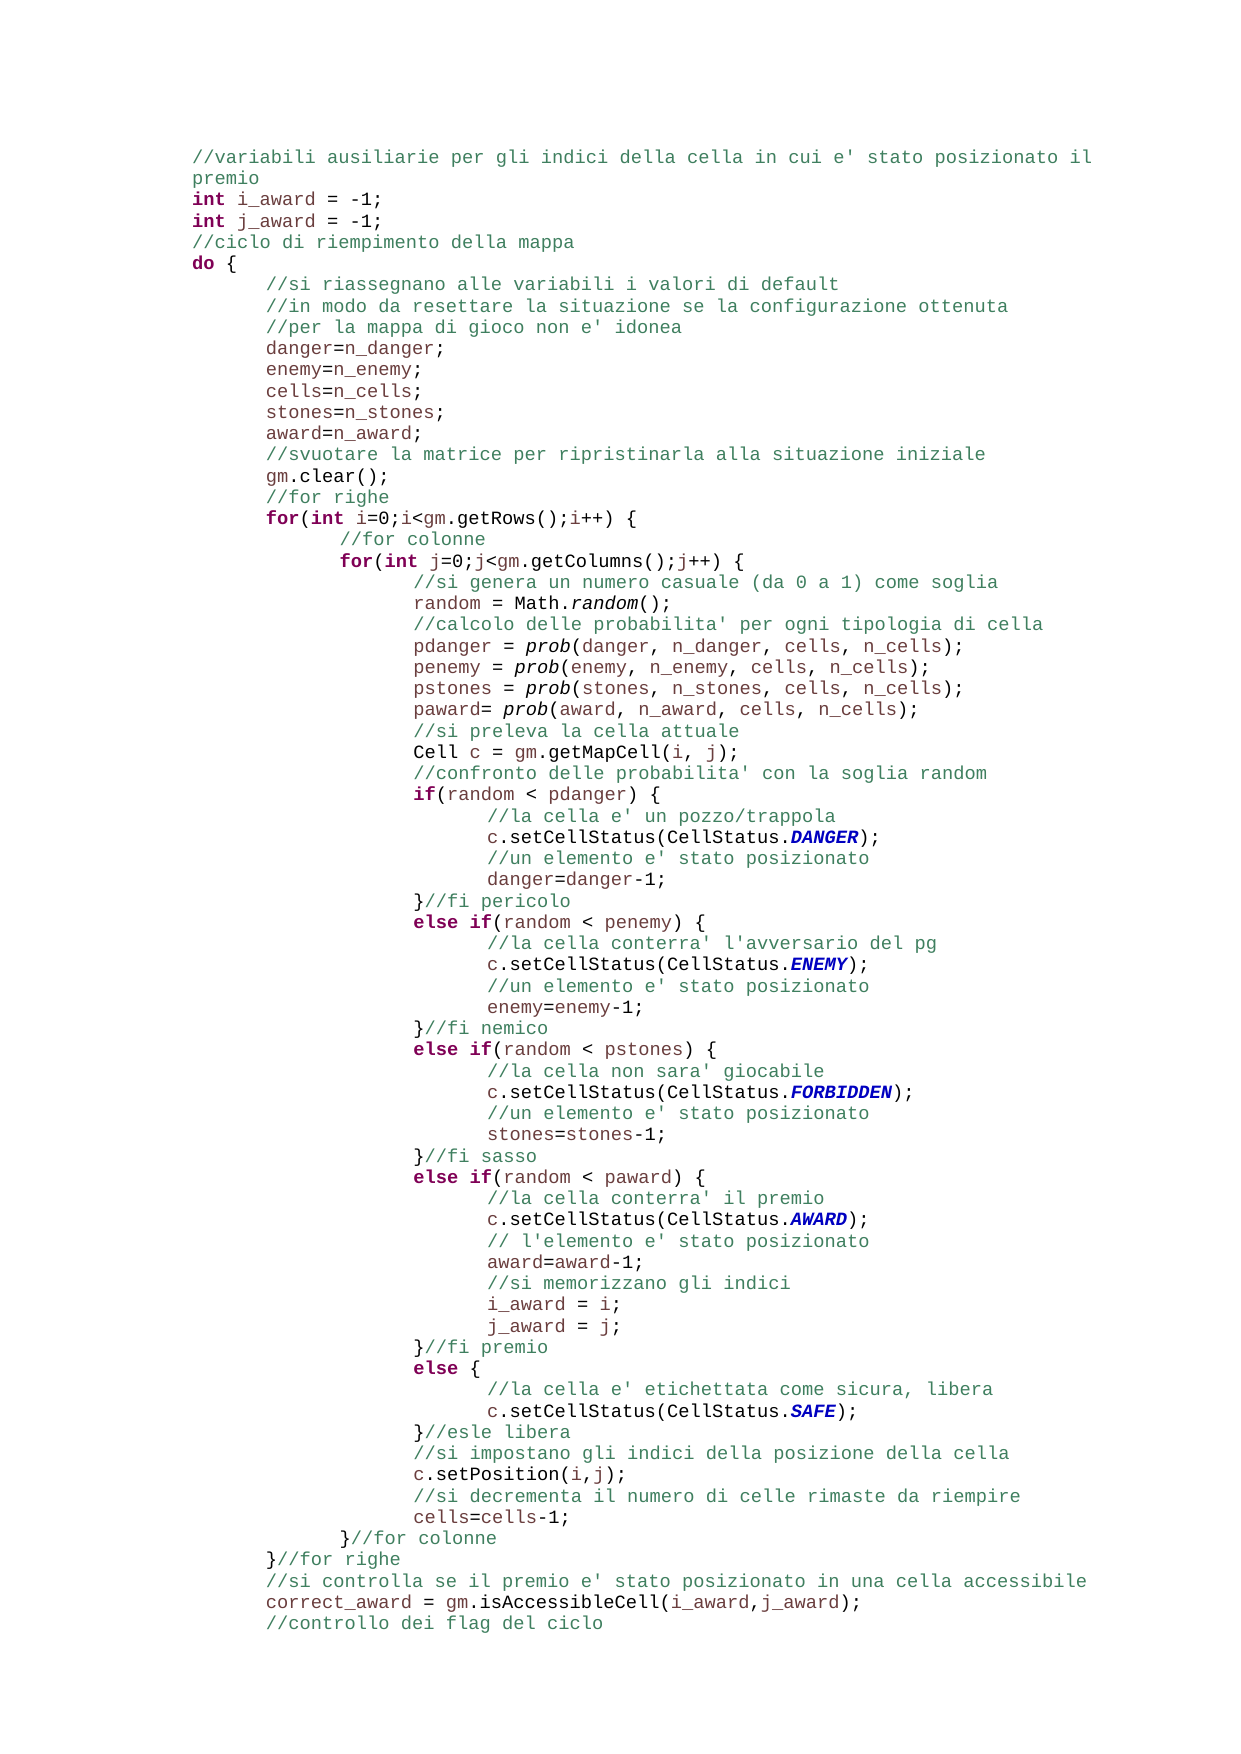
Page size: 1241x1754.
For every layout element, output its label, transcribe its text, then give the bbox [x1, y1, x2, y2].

text else if(random < paward) { [118, 1168, 1122, 1189]
text cells=n_cells; [118, 381, 1122, 403]
text enemy=n_enemy; [118, 360, 1122, 381]
text }//for righe [118, 1550, 1122, 1571]
text //controllo dei flag del ciclo [118, 1614, 1122, 1635]
text }//fi premio [118, 1338, 1122, 1359]
text //ciclo di riempimento della mappa [118, 233, 1122, 254]
text paward= prob(award, n_award, cells, n_cells); [118, 700, 1122, 721]
text //calcolo delle probabilita' per ogni tipologia di cella [118, 615, 1122, 636]
text }//for colonne [118, 1529, 1122, 1550]
text award=award-1; [118, 1253, 1122, 1274]
text stones=n_stones; [118, 403, 1122, 424]
text else if(random < penemy) { [118, 913, 1122, 934]
text random = Math.random(); [118, 594, 1122, 615]
text //la cella non sara' giocabile [118, 1061, 1122, 1083]
text //un elemento e' stato posizionato [118, 849, 1122, 870]
text c.setCellStatus(CellStatus.AWARD); [118, 1210, 1122, 1231]
text c.setCellStatus(CellStatus.DANGER); [118, 828, 1122, 849]
text //la cella e' un pozzo/trappola [118, 806, 1122, 828]
text //per la mappa di gioco non e' idonea [118, 318, 1122, 339]
text //la cella conterra' l'avversario del pg [118, 934, 1122, 955]
text if(random < pdanger) { [118, 785, 1122, 806]
text }//fi sasso [118, 1146, 1122, 1168]
text int i_award = -1; [118, 190, 1122, 211]
text i_award = i; [118, 1295, 1122, 1316]
text }//fi pericolo [118, 891, 1122, 913]
text //si impostano gli indici della posizione della cella [118, 1444, 1122, 1465]
text for(int i=0;i<gm.getRows();i++) { [118, 509, 1122, 530]
text // l'elemento e' stato posizionato [118, 1231, 1122, 1253]
text danger=danger-1; [118, 870, 1122, 891]
text //si controlla se il premio e' stato posizionato in una cella accessibile [118, 1571, 1122, 1593]
text //in modo da resettare la situazione se la configurazione ottenuta [118, 296, 1122, 318]
text danger=n_danger; [118, 339, 1122, 360]
text else if(random < pstones) { [118, 1040, 1122, 1061]
text c.setCellStatus(CellStatus.SAFE); [118, 1401, 1122, 1423]
text //for colonne [118, 530, 1122, 551]
text }//fi nemico [118, 1019, 1122, 1040]
text j_award = j; [118, 1316, 1122, 1338]
text //si decrementa il numero di celle rimaste da riempire [118, 1486, 1122, 1508]
text //si preleva la cella attuale [118, 721, 1122, 743]
text c.setCellStatus(CellStatus.FORBIDDEN); [118, 1083, 1122, 1104]
text //confronto delle probabilita' con la soglia random [118, 764, 1122, 785]
text correct_award = gm.isAccessibleCell(i_award,j_award); [118, 1593, 1122, 1614]
text cells=cells-1; [118, 1508, 1122, 1529]
text Cell c = gm.getMapCell(i, j); [118, 743, 1122, 764]
text //un elemento e' stato posizionato [118, 1104, 1122, 1125]
text //si genera un numero casuale (da 0 a 1) come soglia [118, 573, 1122, 594]
text award=n_award; [118, 424, 1122, 445]
text //la cella conterra' il premio [118, 1189, 1122, 1210]
text //svuotare la matrice per ripristinarla alla situazione iniziale [118, 445, 1122, 466]
text c.setPosition(i,j); [118, 1465, 1122, 1486]
text //for righe [118, 488, 1122, 509]
text pstones = prob(stones, n_stones, cells, n_cells); [118, 679, 1122, 700]
text else { [118, 1359, 1122, 1380]
text int j_award = -1; [118, 211, 1122, 233]
text //si memorizzano gli indici [118, 1274, 1122, 1295]
text for(int j=0;j<gm.getColumns();j++) { [118, 551, 1122, 573]
text //variabili ausiliarie per gli indici della cella in cui e' stato posizionato il premio [192, 148, 1122, 190]
text //la cella e' etichettata come sicura, libera [118, 1380, 1122, 1401]
text do { [118, 254, 1122, 275]
text c.setCellStatus(CellStatus.ENEMY); [118, 955, 1122, 976]
text enemy=enemy-1; [118, 998, 1122, 1019]
text }//esle libera [118, 1423, 1122, 1444]
text pdanger = prob(danger, n_danger, cells, n_cells); [118, 636, 1122, 658]
text //un elemento e' stato posizionato [118, 976, 1122, 998]
text //si riassegnano alle variabili i valori di default [118, 275, 1122, 296]
text stones=stones-1; [118, 1125, 1122, 1146]
text penemy = prob(enemy, n_enemy, cells, n_cells); [118, 658, 1122, 679]
text gm.clear(); [118, 466, 1122, 488]
